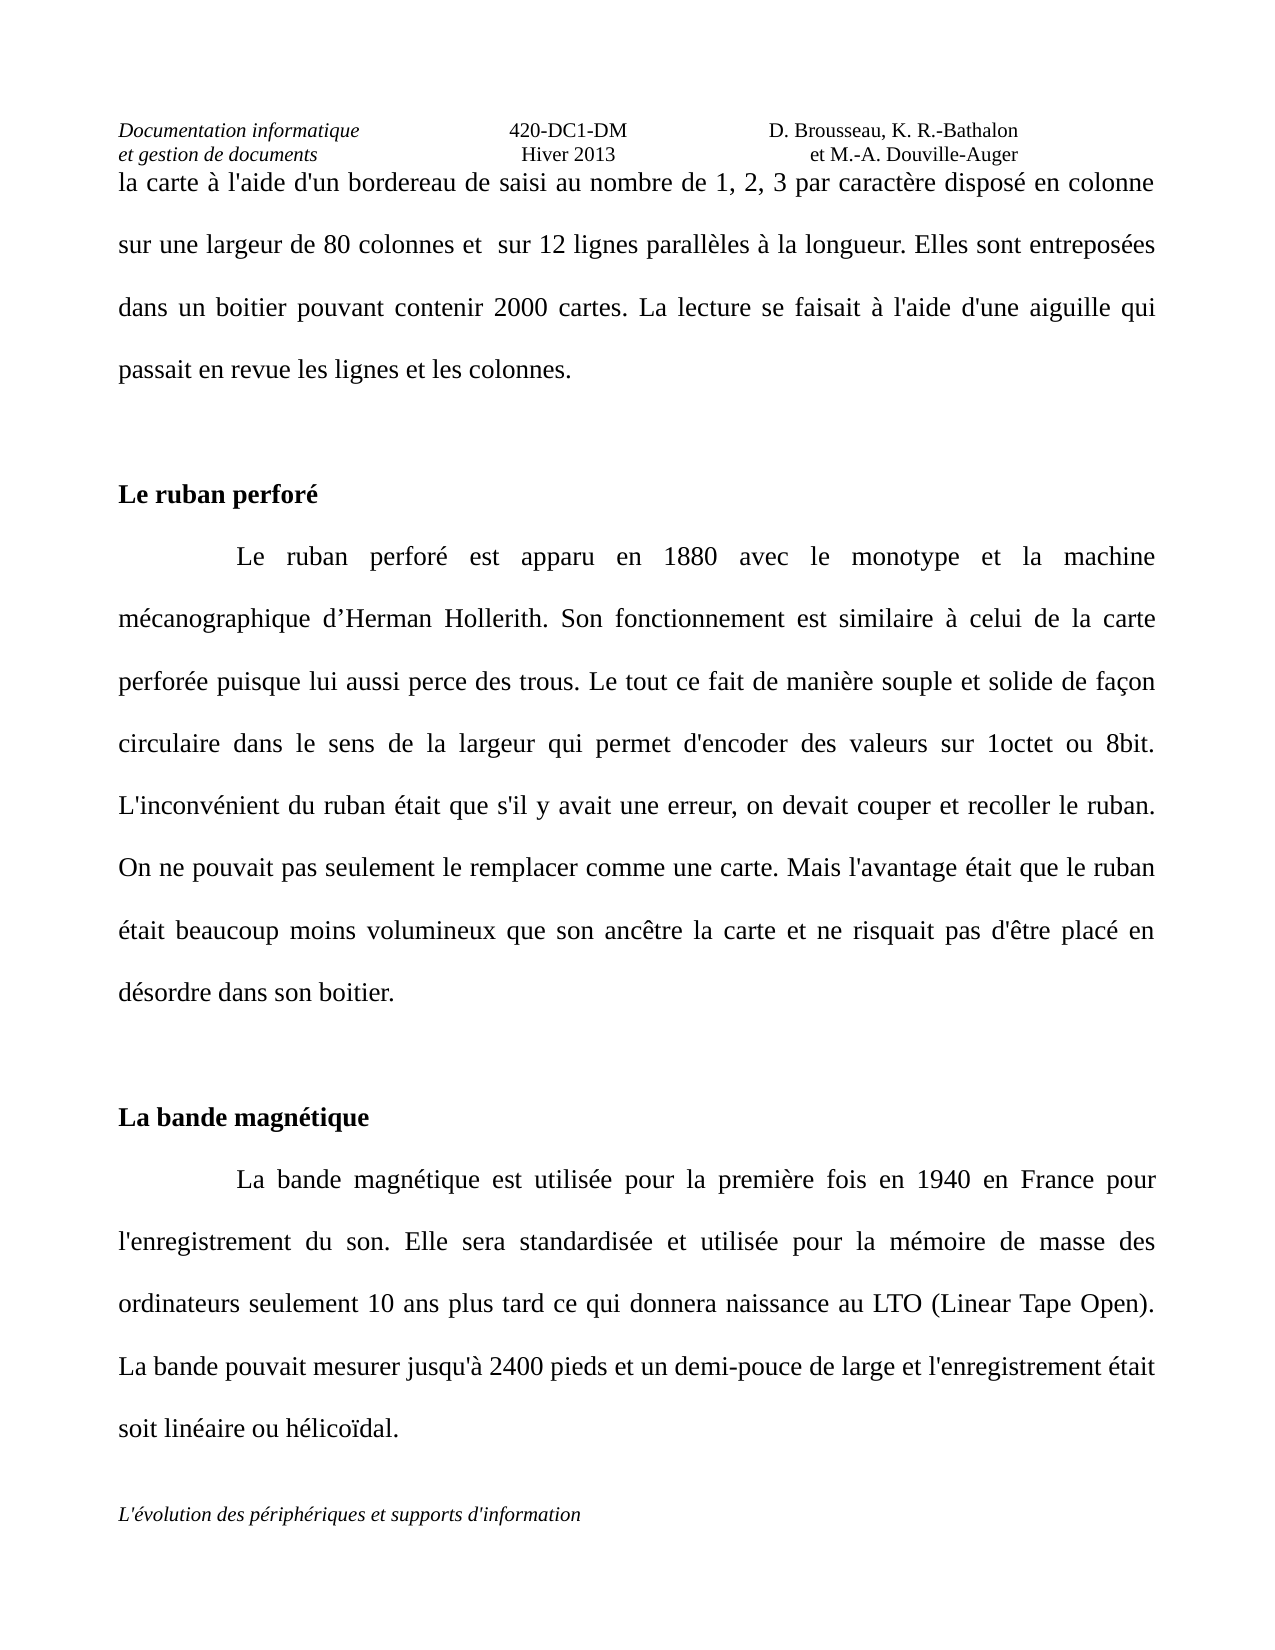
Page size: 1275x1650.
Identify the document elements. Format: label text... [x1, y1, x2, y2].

text La bande magnétique est utilisée pour la première fois en 1940 en France pour l'enregistrement du son. Elle sera standardisée et utilisée pour la mémoire de masse des ordinateurs seulement 10 ans plus tard ce qui donnera naissance au LTO (Linear Tape Open). La bande pouvait mesurer jusqu'à 2400 pieds et un demi-pouce de large et l'enregistrement était soit linéaire ou hélicoïdal. [118, 1163, 1157, 1443]
text Le ruban perforé est apparu en 1880 avec le monotype et la machine mécanographique d’Herman Hollerith. Son fonctionnement est similaire à celui de la carte perforée puisque lui aussi perce des trous. Le tout ce fait de manière souple et solide de façon circulaire dans le sens de la largeur qui permet d'encoder des valeurs sur 1octet ou 8bit. L'inconvénient du ruban était que s'il y avait une erreur, on devait couper et recoller le ruban. On ne pouvait pas seulement le remplacer comme une carte. Mais l'avantage était que le ruban était beaucoup moins volumineux que son ancêtre la carte et ne risquait pas d'être placé en désordre dans son boitier. [118, 540, 1157, 1007]
text La bande magnétique [118, 1101, 1157, 1132]
text Le ruban perforé [118, 478, 1157, 509]
text la carte à l'aide d'un bordereau de saisi au nombre de 1, 2, 3 par caractère disposé en colonne sur une largeur de 80 colonnes et sur 12 lignes parallèles à la longueur. Elles sont entreposées dans un boitier pouvant contenir 2000 cartes. La lecture se faisait à l'aide d'une aiguille qui passait en revue les lignes et les colonnes. [118, 166, 1157, 384]
